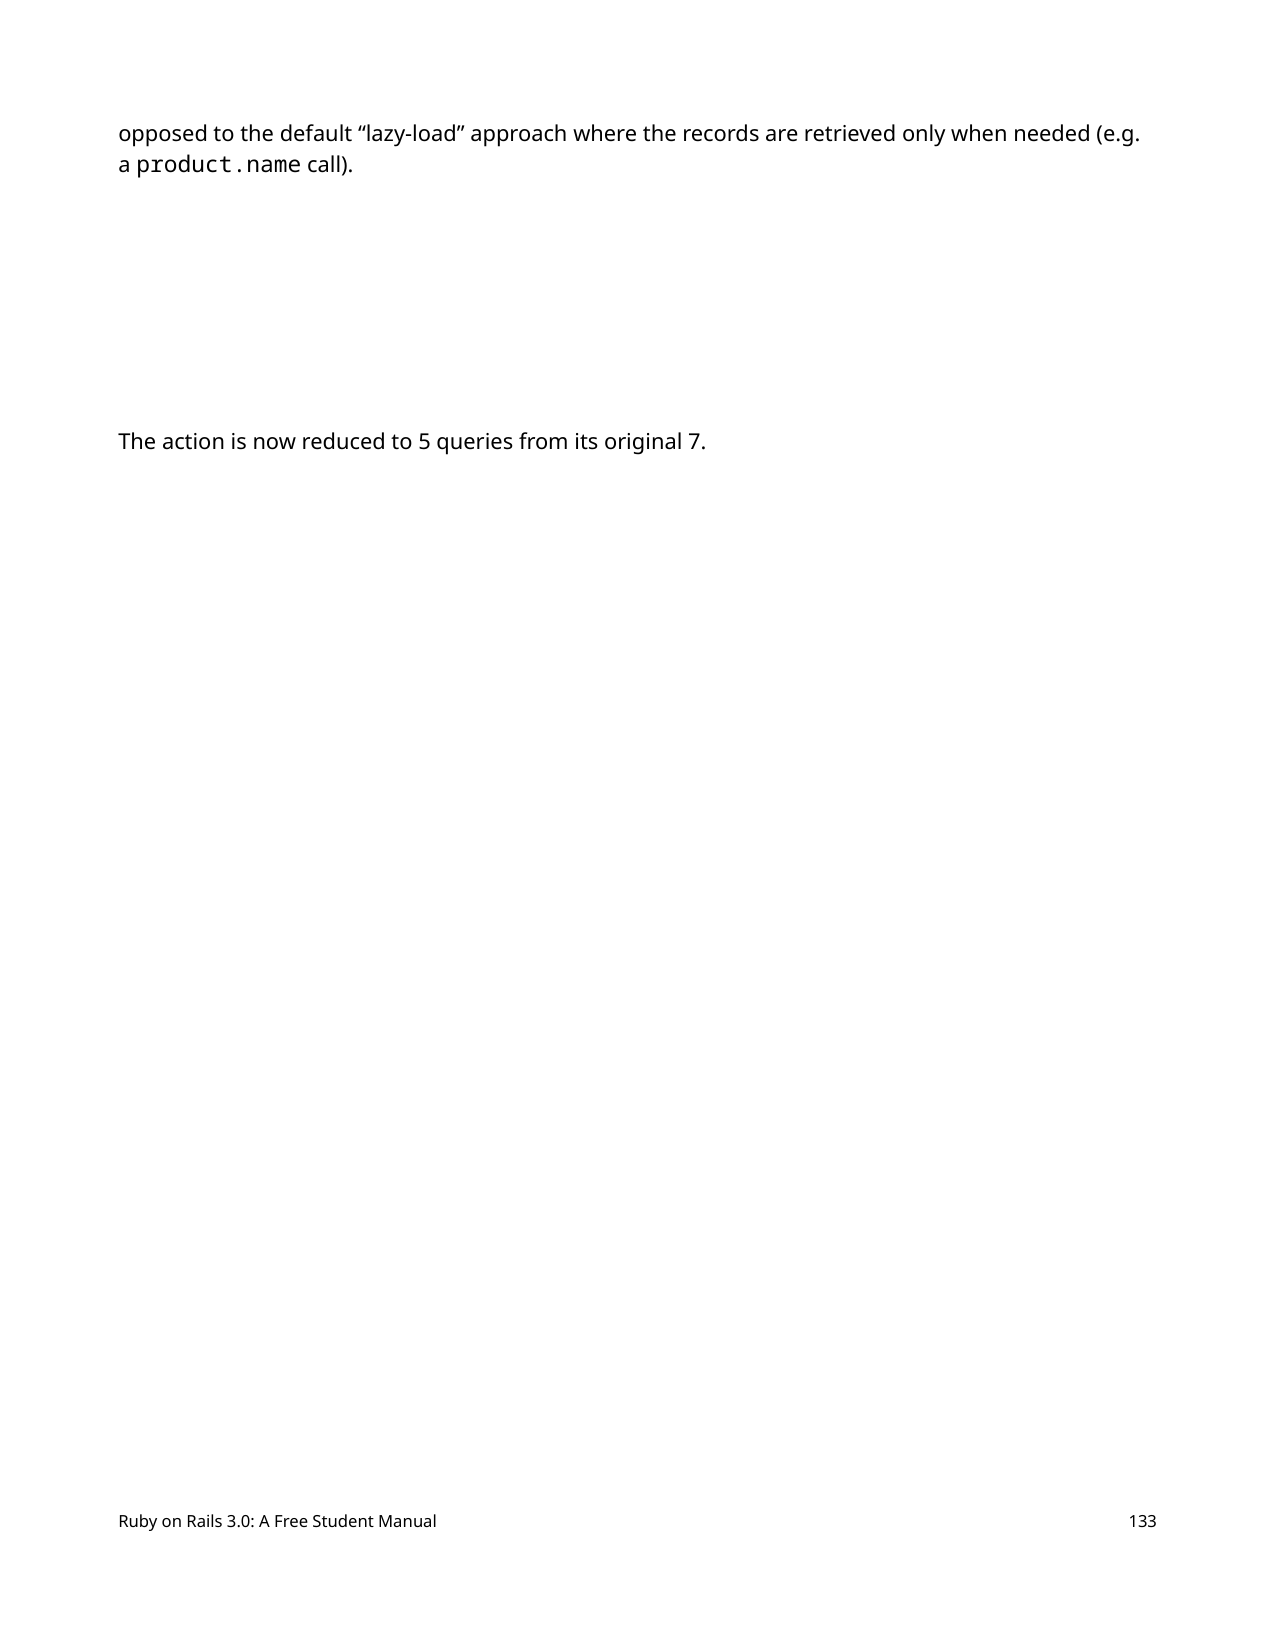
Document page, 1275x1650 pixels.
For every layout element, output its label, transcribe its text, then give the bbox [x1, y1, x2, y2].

text The action is now reduced to 5 queries from its original 7. [118, 426, 1157, 456]
text opposed to the default “lazy-load” approach where the records are retrieved only when needed (e.g. a product.name call). [118, 118, 1157, 179]
